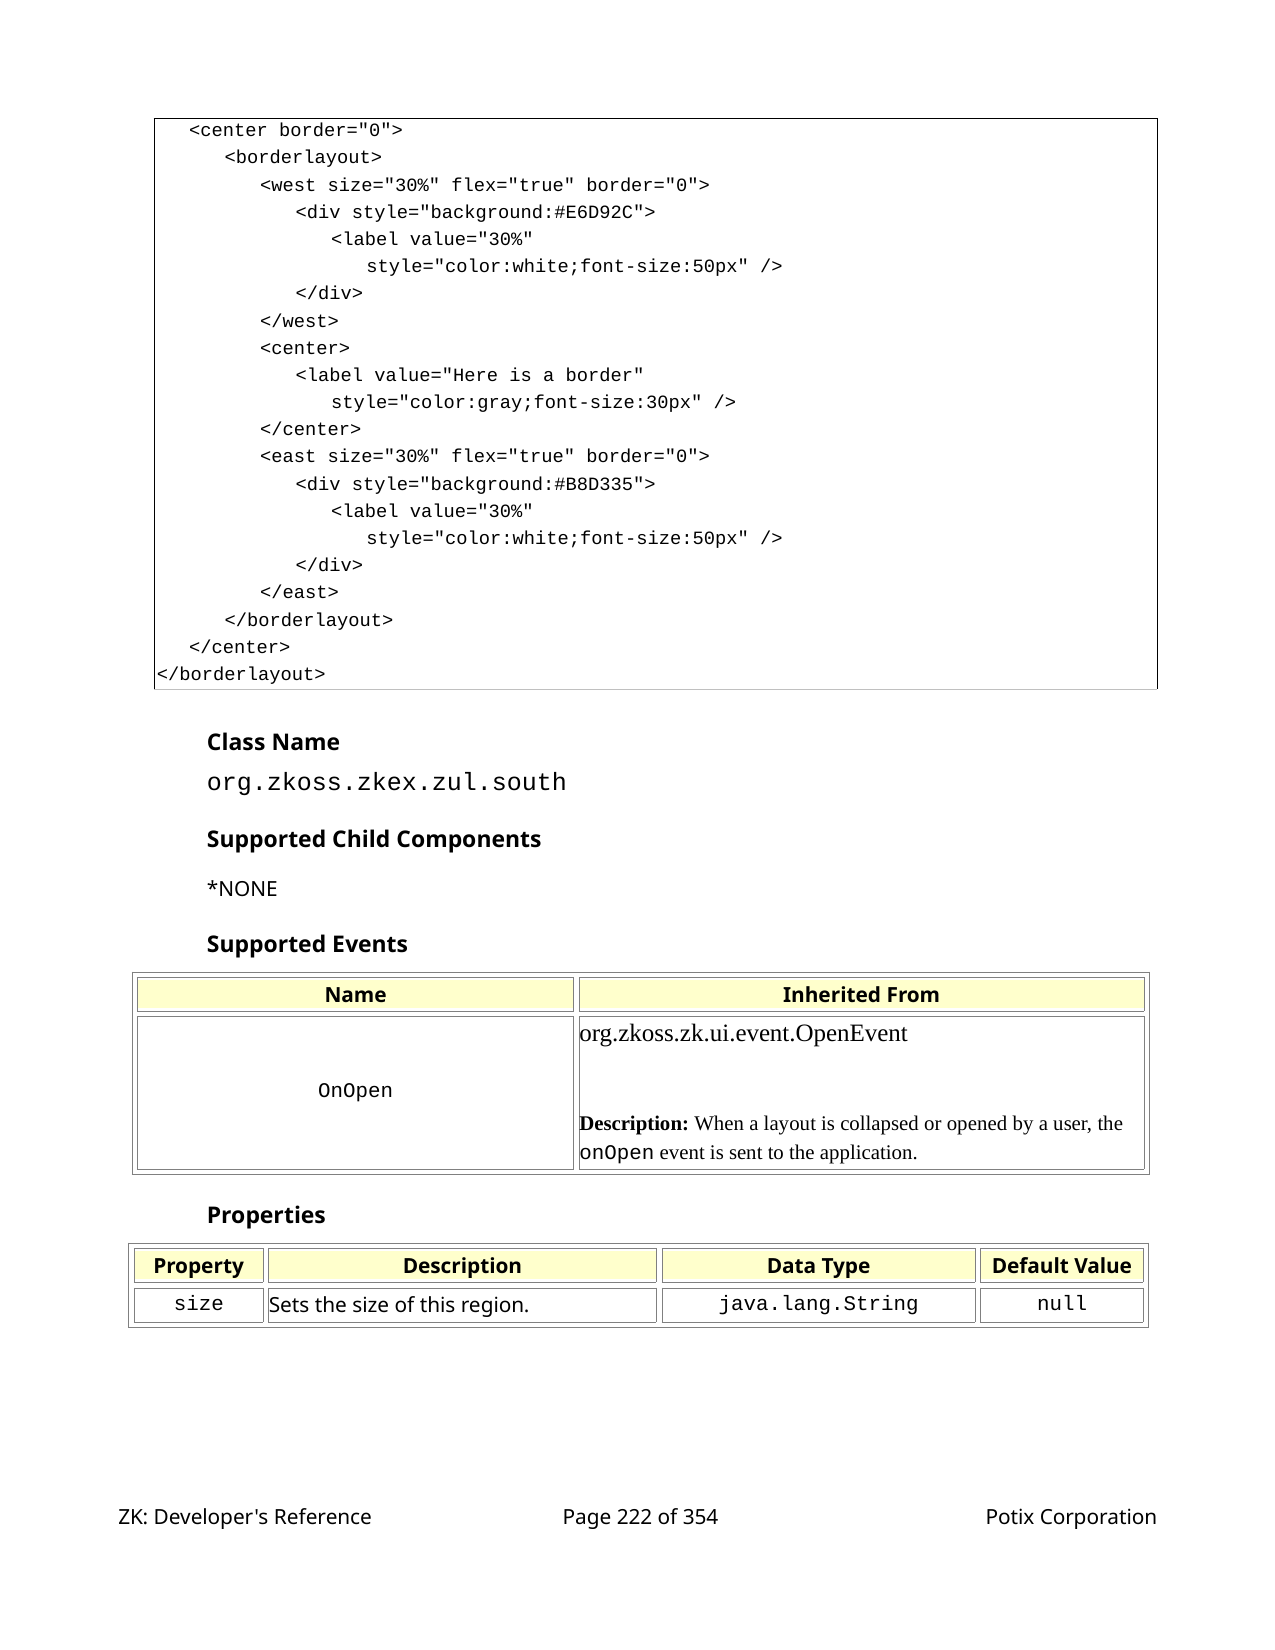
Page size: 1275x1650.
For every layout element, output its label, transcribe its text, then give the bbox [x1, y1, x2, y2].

table_cell org.zkoss.zk.ui.event.OpenEvent Description: When a layout is collapsed or opened by a user, the onOpen event is sent to the application. [576, 1011, 1147, 1168]
text style="color:white;font-size:50px" /> [155, 526, 1157, 550]
text </center> [155, 635, 1157, 659]
text <div style="background:#B8D335"> [155, 472, 1157, 496]
table_cell Sets the size of this region. [266, 1282, 659, 1322]
text style="color:white;font-size:50px" /> [155, 254, 1157, 278]
text <east size="30%" flex="true" border="0"> [155, 444, 1157, 469]
subtitle Properties [207, 1199, 1157, 1230]
text <label value="30%" [155, 499, 1157, 523]
text <label value="30%" [155, 227, 1157, 251]
text </div> [155, 553, 1157, 577]
text <div style="background:#E6D92C"> [155, 200, 1157, 224]
table_header Description [266, 1244, 659, 1282]
text </west> [155, 308, 1157, 333]
text </borderlayout> [155, 607, 1157, 632]
text <center> [155, 336, 1157, 360]
text <borderlayout> [155, 145, 1157, 169]
text *NONE [207, 874, 1157, 903]
text <label value="Here is a border" [155, 363, 1157, 387]
text </center> [155, 417, 1157, 441]
table_header Name [134, 973, 576, 1011]
table_header Inherited From [576, 973, 1147, 1011]
text </borderlayout> [155, 662, 1157, 689]
table_header Property [131, 1244, 266, 1282]
subtitle Supported Events [207, 928, 1157, 959]
table_header Default Value [978, 1244, 1146, 1282]
table_cell java.lang.String [659, 1282, 978, 1322]
text </div> [155, 281, 1157, 306]
text </east> [155, 580, 1157, 604]
table_cell null [978, 1282, 1146, 1322]
text org.zkoss.zkex.zul.south [207, 769, 1157, 798]
subtitle Supported Child Components [207, 823, 1157, 854]
text style="color:gray;font-size:30px" /> [155, 390, 1157, 414]
table_header Data Type [659, 1244, 978, 1282]
table_cell size [131, 1282, 266, 1322]
table_cell OnOpen [134, 1011, 576, 1168]
text <west size="30%" flex="true" border="0"> [155, 172, 1157, 197]
subtitle Class Name [207, 726, 1157, 757]
text <center border="0"> [155, 119, 1157, 142]
